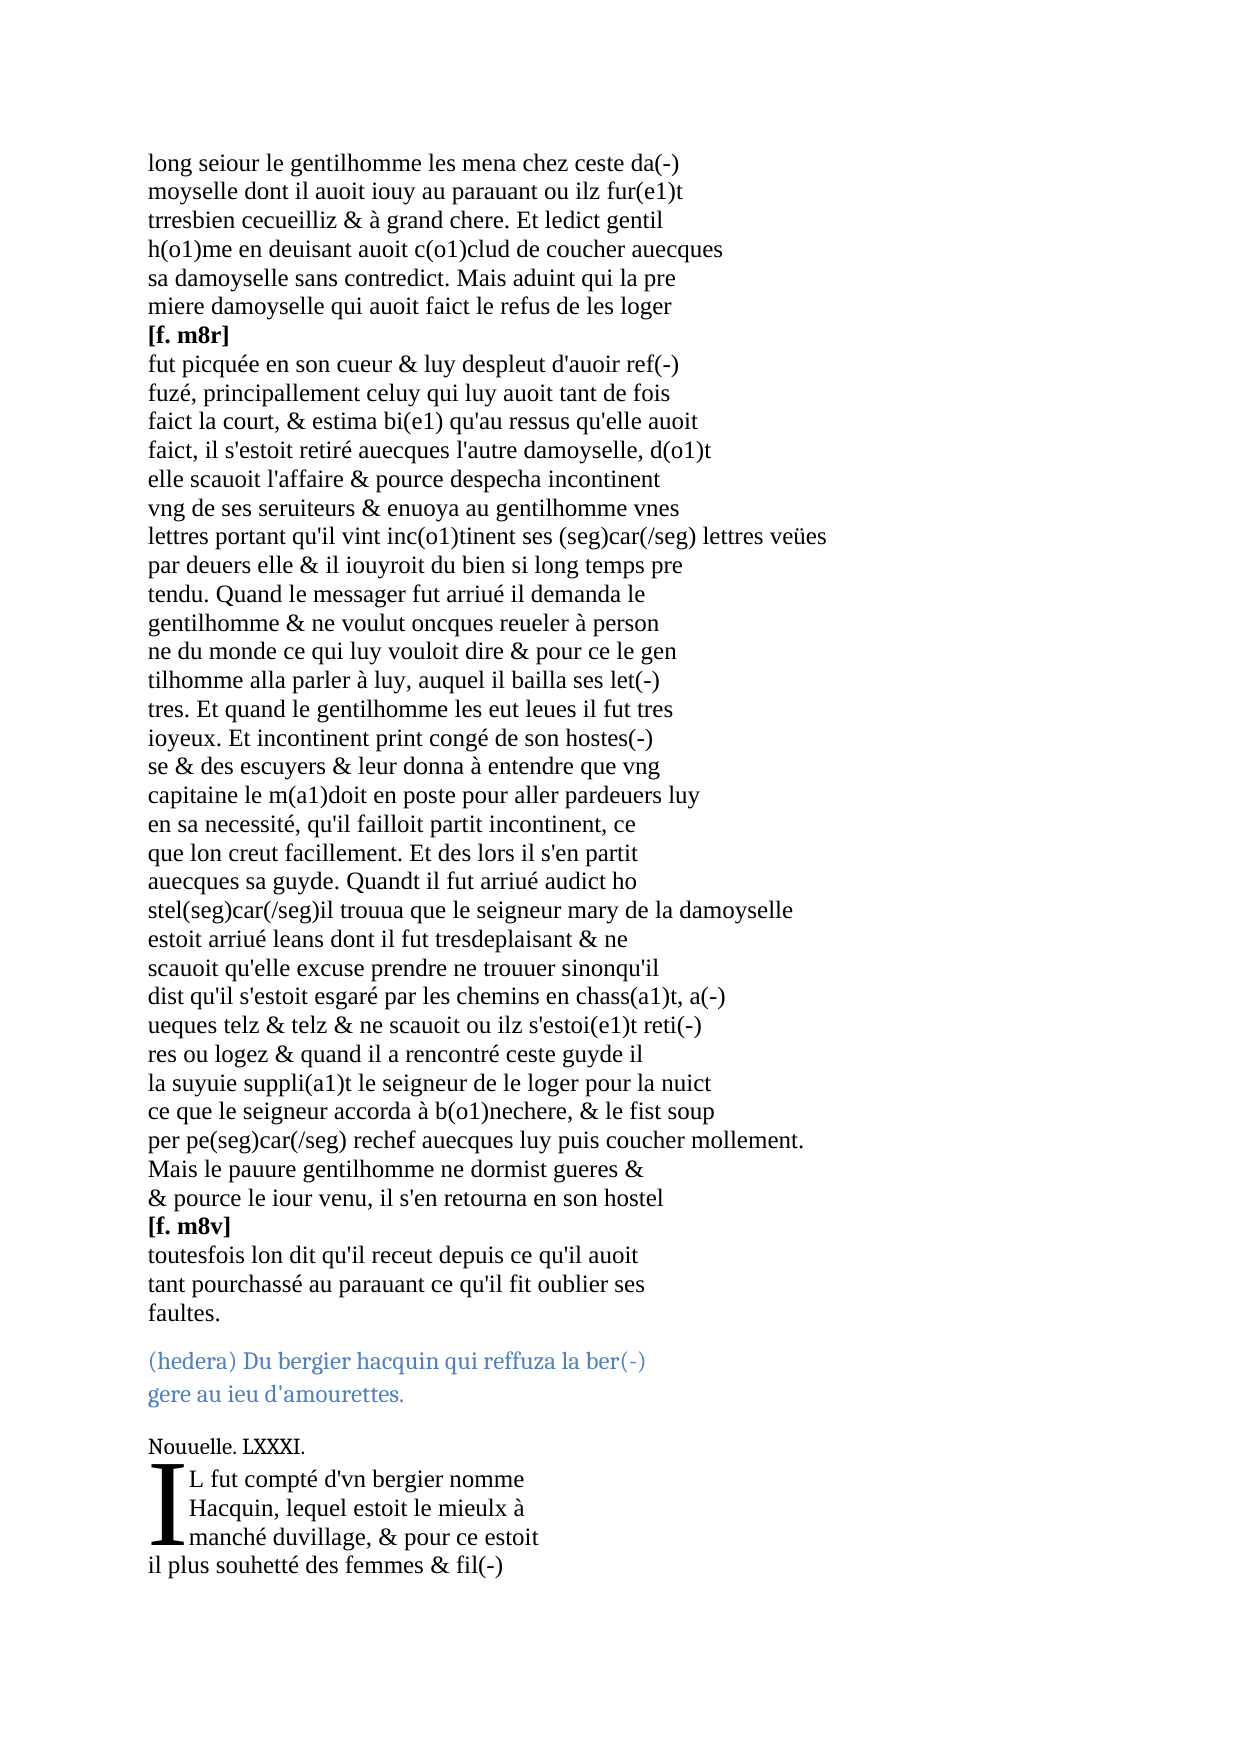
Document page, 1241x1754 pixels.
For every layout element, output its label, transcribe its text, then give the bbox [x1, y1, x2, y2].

subtitle (hedera) Du bergier hacquin qui reffuza la ber(-) gere au ieu d'amourettes. [148, 1347, 1093, 1409]
subtitle Nouuelle. LXXXI. [148, 1434, 1093, 1460]
text IL fut compté d'vn bergier nomme Hacquin, lequel estoit le mieulx à manché duvillage, & pour ce estoit il plus souhetté des femmes & fil(-) [148, 1464, 1093, 1579]
text long seiour le gentilhomme les mena chez ceste da(-) moyselle dont il auoit iouy au parauant ou ilz fur(e1)t trresbien cecueilliz & à grand chere. Et ledict gentil h(o1)me en deuisant auoit c(o1)clud de coucher auecques sa damoyselle sans contredict. Mais aduint qui la pre miere damoyselle qui auoit faict le refus de les loger [f. m8r] fut picquée en son cueur & luy despleut d'auoir ref(-) fuzé, principallement celuy qui luy auoit tant de fois faict la court, & estima bi(e1) qu'au ressus qu'elle auoit faict, il s'estoit retiré auecques l'autre damoyselle, d(o1)t elle scauoit l'affaire & pource despecha incontinent vng de ses seruiteurs & enuoya au gentilhomme vnes lettres portant qu'il vint inc(o1)tinent ses (seg)car(/seg) lettres veües par deuers elle & il iouyroit du bien si long temps pre tendu. Quand le messager fut arriué il demanda le gentilhomme & ne voulut oncques reueler à person ne du monde ce qui luy vouloit dire & pour ce le gen tilhomme alla parler à luy, auquel il bailla ses let(-) tres. Et quand le gentilhomme les eut leues il fut tres ioyeux. Et incontinent print congé de son hostes(-) se & des escuyers & leur donna à entendre que vng capitaine le m(a1)doit en poste pour aller pardeuers luy en sa necessité, qu'il failloit partit incontinent, ce que lon creut facillement. Et des lors il s'en partit auecques sa guyde. Quandt il fut arriué audict ho stel(seg)car(/seg)il trouua que le seigneur mary de la damoyselle estoit arriué leans dont il fut tresdeplaisant & ne scauoit qu'elle excuse prendre ne trouuer sinonqu'il dist qu'il s'estoit esgaré par les chemins en chass(a1)t, a(-) ueques telz & telz & ne scauoit ou ilz s'estoi(e1)t reti(-) res ou logez & quand il a rencontré ceste guyde il la suyuie suppli(a1)t le seigneur de le loger pour la nuict ce que le seigneur accorda à b(o1)nechere, & le fist soup per pe(seg)car(/seg) rechef auecques luy puis coucher mollement. Mais le pauure gentilhomme ne dormist gueres & & pource le iour venu, il s'en retourna en son hostel [f. m8v] toutesfois lon dit qu'il receut depuis ce qu'il auoit tant pourchassé au parauant ce qu'il fit oublier ses faultes. [148, 148, 1093, 1326]
